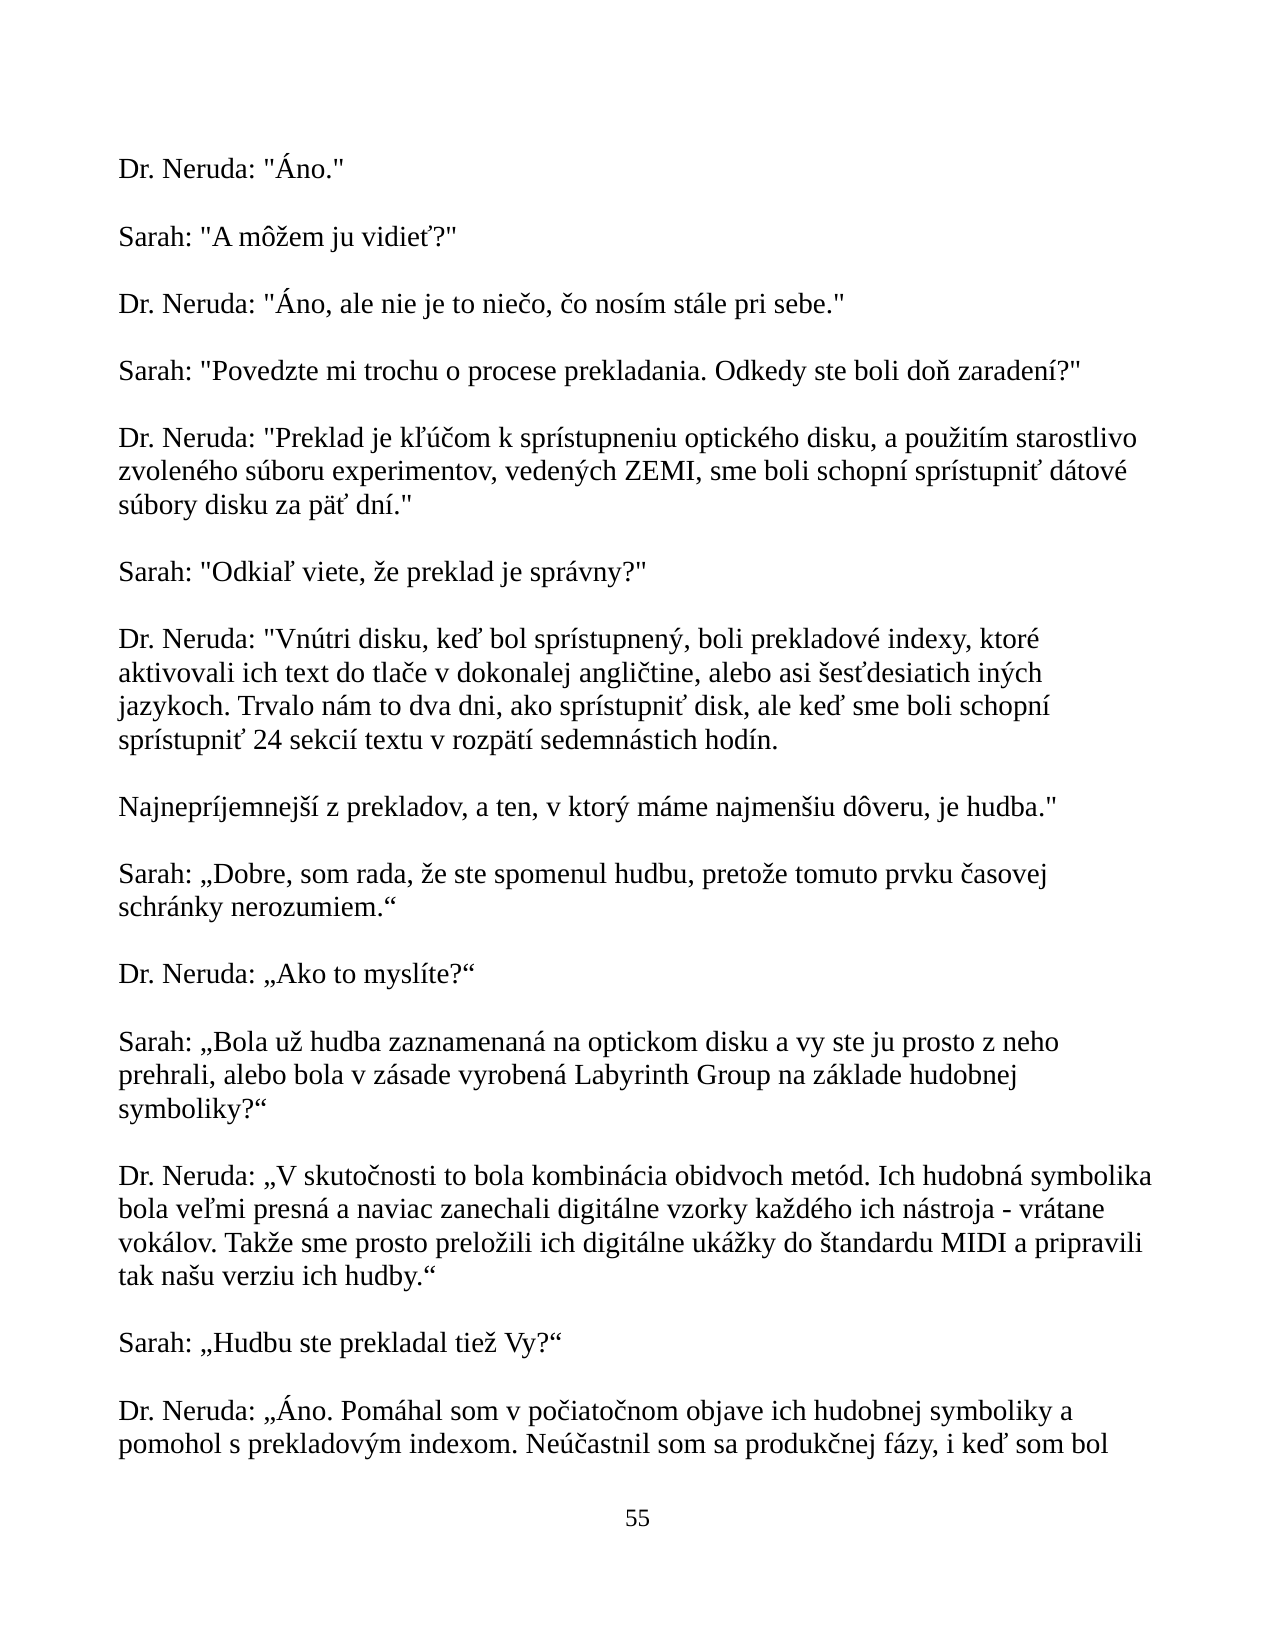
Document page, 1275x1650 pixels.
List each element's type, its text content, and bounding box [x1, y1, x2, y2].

text Dr. Neruda: "Áno." Sarah: "A môžem ju vidieť?" Dr. Neruda: "Áno, ale nie je to niečo, čo nosím stále pri sebe." Sarah: "Povedzte mi trochu o procese prekladania. Odkedy ste boli doň zaradení?" Dr. Neruda: "Preklad je kľúčom k sprístupneniu optického disku, a použitím starostlivo zvoleného súboru experimentov, vedených ZEMI, sme boli schopní sprístupniť dátové súbory disku za päť dní." Sarah: "Odkiaľ viete, že preklad je správny?" Dr. Neruda: "Vnútri disku, keď bol sprístupnený, boli prekladové indexy, ktoré aktivovali ich text do tlače v dokonalej angličtine, alebo asi šesťdesiatich iných jazykoch. Trvalo nám to dva dni, ako sprístupniť disk, ale keď sme boli schopní sprístupniť 24 sekcií textu v rozpätí sedemnástich hodín. Najnepríjemnejší z prekladov, a ten, v ktorý máme najmenšiu dôveru, je hudba." Sarah: „Dobre, som rada, že ste spomenul hudbu, pretože tomuto prvku časovej schránky nerozumiem.“ Dr. Neruda: „Ako to myslíte?“ Sarah: „Bola už hudba zaznamenaná na optickom disku a vy ste ju prosto z neho prehrali, alebo bola v zásade vyrobená Labyrinth Group na základe hudobnej symboliky?“ Dr. Neruda: „V skutočnosti to bola kombinácia obidvoch metód. Ich hudobná symbolika bola veľmi presná a naviac zanechali digitálne vzorky každého ich nástroja - vrátane vokálov. Takže sme prosto preložili ich digitálne ukážky do štandardu MIDI a pripravili tak našu verziu ich hudby.“ Sarah: „Hudbu ste prekladal tiež Vy?“ Dr. Neruda: „Áno. Pomáhal som v počiatočnom objave ich hudobnej symboliky a pomohol s prekladovým indexom. Neúčastnil som sa produkčnej fázy, i keď som bol [118, 118, 1157, 1460]
